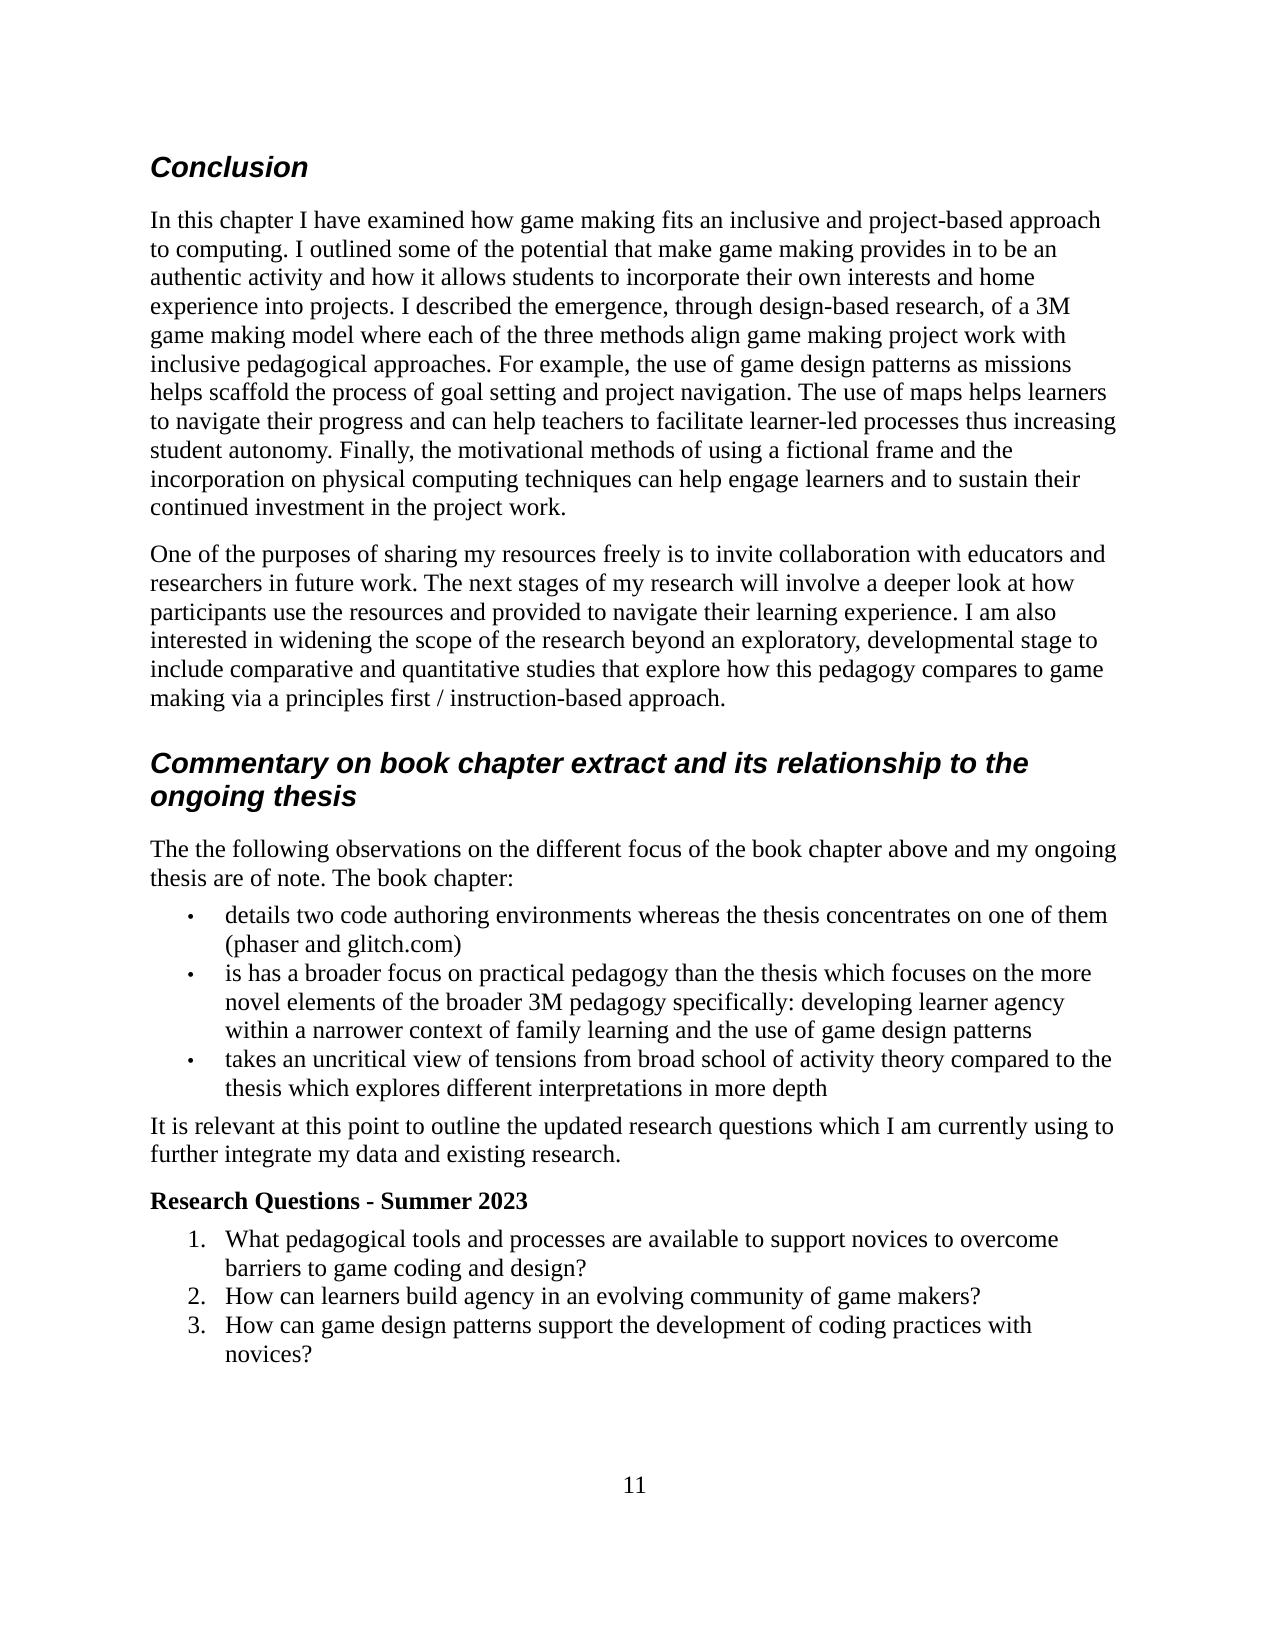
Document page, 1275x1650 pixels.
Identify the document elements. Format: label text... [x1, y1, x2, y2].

text In this chapter I have examined how game making fits an inclusive and project-based approach to computing. I outlined some of the potential that make game making provides in to be an authentic activity and how it allows students to incorporate their own interests and home experience into projects. I described the emergence, through design-based research, of a 3M game making model where each of the three methods align game making project work with inclusive pedagogical approaches. For example, the use of game design patterns as missions helps scaffold the process of goal setting and project navigation. The use of maps helps learners to navigate their progress and can help teachers to facilitate learner-led processes thus increasing student autonomy. Finally, the motivational methods of using a fictional frame and the incorporation on physical computing techniques can help engage learners and to sustain their continued investment in the project work. [150, 205, 1125, 521]
list takes an uncritical view of tensions from broad school of activity theory compared to the thesis which explores different interpretations in more depth [187, 1044, 1125, 1102]
text Research Questions - Summer 2023 [150, 1186, 1125, 1215]
list How can learners build agency in an evolving community of game makers? [187, 1281, 1125, 1310]
text It is relevant at this point to outline the updated research questions which I am currently using to further integrate my data and existing research. [150, 1111, 1125, 1168]
subtitle Conclusion [150, 150, 1125, 183]
list How can game design patterns support the development of coding practices with novices? [187, 1310, 1125, 1368]
subtitle Commentary on book chapter extract and its relationship to the ongoing thesis [150, 746, 1125, 813]
text The the following observations on the different focus of the book chapter above and my ongoing thesis are of note. The book chapter: [150, 834, 1125, 892]
text One of the purposes of sharing my resources freely is to invite collaboration with educators and researchers in future work. The next stages of my research will involve a deeper look at how participants use the resources and provided to navigate their learning experience. I am also interested in widening the scope of the research beyond an exploratory, developmental stage to include comparative and quantitative studies that explore how this pedagogy compares to game making via a principles first / instruction-based approach. [150, 539, 1125, 712]
list is has a broader focus on practical pedagogy than the thesis which focuses on the more novel elements of the broader 3M pedagogy specifically: developing learner agency within a narrower context of family learning and the use of game design patterns [187, 958, 1125, 1044]
list details two code authoring environments whereas the thesis concentrates on one of them (phaser and glitch.com) [187, 901, 1125, 958]
list What pedagogical tools and processes are available to support novices to overcome barriers to game coding and design? [187, 1224, 1125, 1281]
